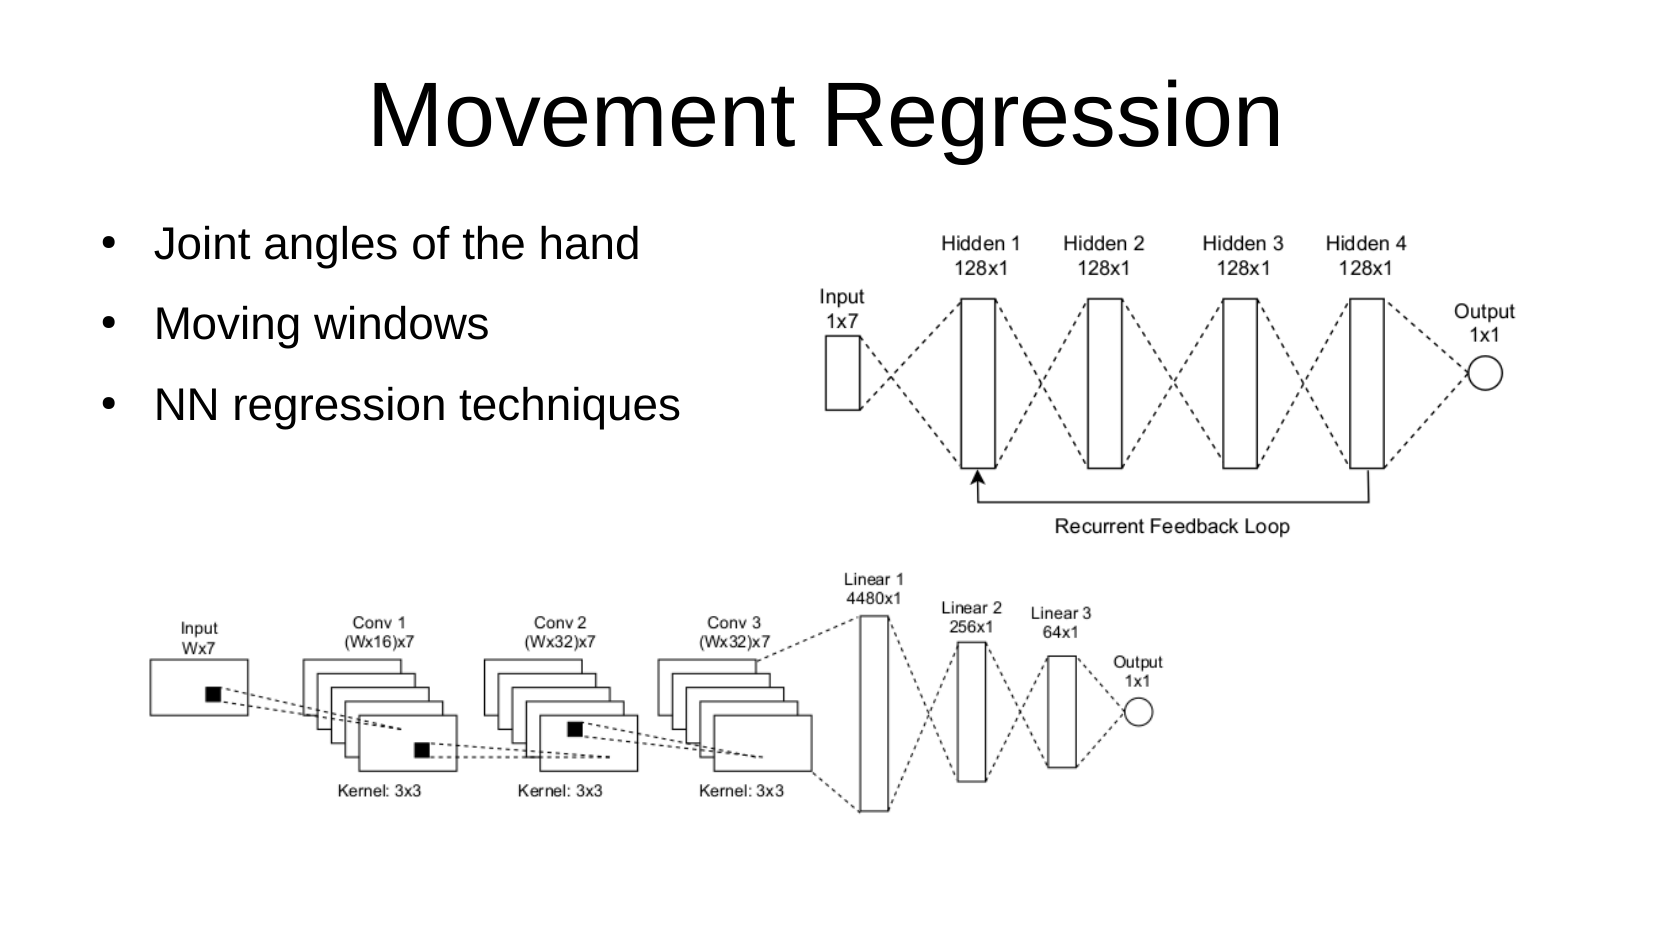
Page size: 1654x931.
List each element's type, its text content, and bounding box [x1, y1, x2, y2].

list Joint angles of the hand Moving windows NN regression techniques [82, 217, 1572, 758]
picture [780, 217, 1539, 548]
title Movement Regression [82, 37, 1571, 193]
picture [105, 554, 1188, 841]
